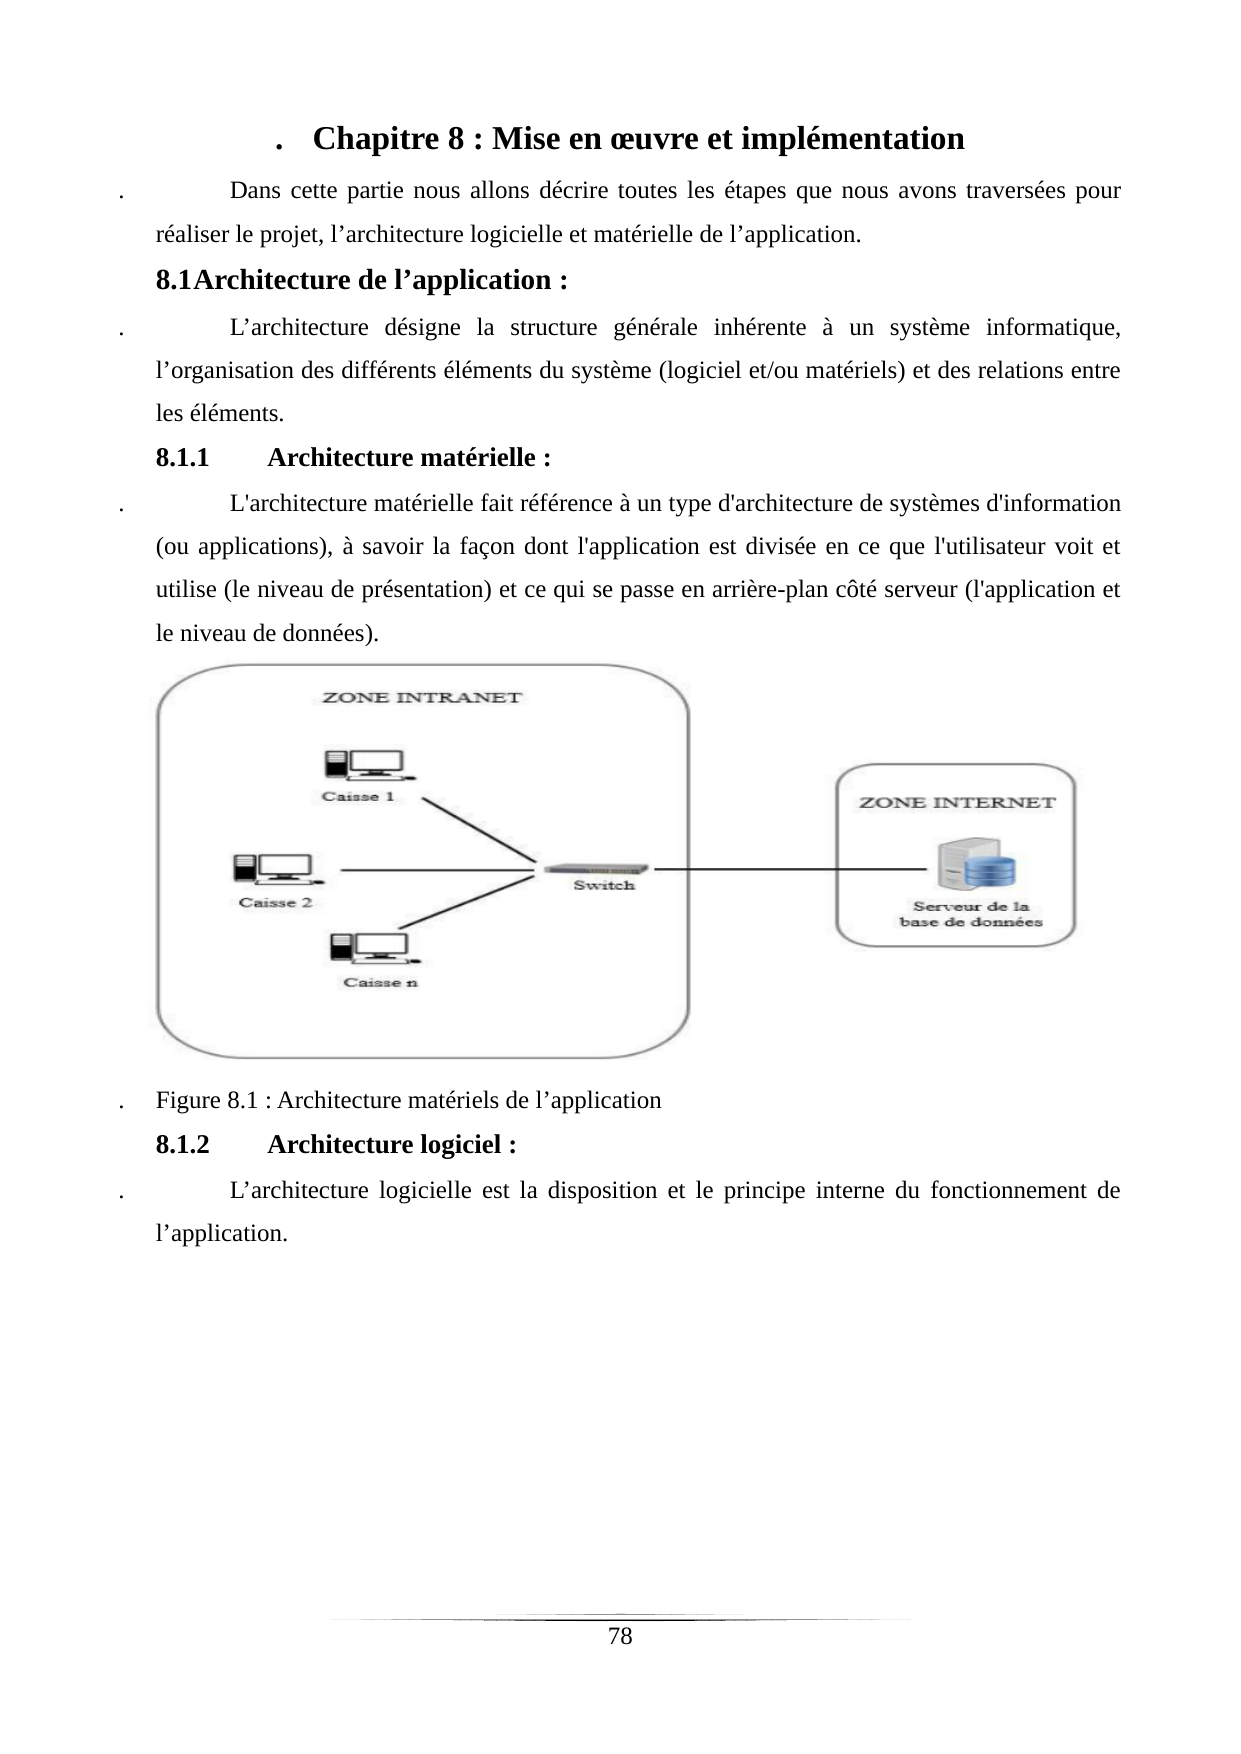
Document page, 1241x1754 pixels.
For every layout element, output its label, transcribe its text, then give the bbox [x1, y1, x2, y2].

list Architecture matérielle : [156, 442, 1122, 473]
subtitle L’architecture logicielle est la disposition et le principe interne du fonctionnement de l’application. [118, 1175, 1122, 1247]
subtitle Dans cette partie nous allons décrire toutes les étapes que nous avons traversées pour réaliser le projet, l’architecture logicielle et matérielle de l’application. [118, 176, 1122, 247]
subtitle L’architecture désigne la structure générale inhérente à un système informatique, l’organisation des différents éléments du système (logiciel et/ou matériels) et des relations entre les éléments. [118, 312, 1122, 427]
subtitle L'architecture matérielle fait référence à un type d'architecture de systèmes d'information (ou applications), à savoir la façon dont l'application est divisée en ce que l'utilisateur voit et utilise (le niveau de présentation) et ce qui se passe en arrière-plan côté serveur (l'application et le niveau de données). [118, 488, 1122, 646]
picture [171, 1613, 1069, 1622]
list Architecture logiciel : [156, 1129, 1122, 1160]
subtitle Figure 8.1 : Architecture matériels de l’application [118, 1072, 1122, 1114]
subtitle Chapitre 8 : Mise en œuvre et implémentation [118, 118, 1122, 156]
list Architecture de l’application : [156, 262, 1122, 295]
picture [118, 660, 1123, 1072]
